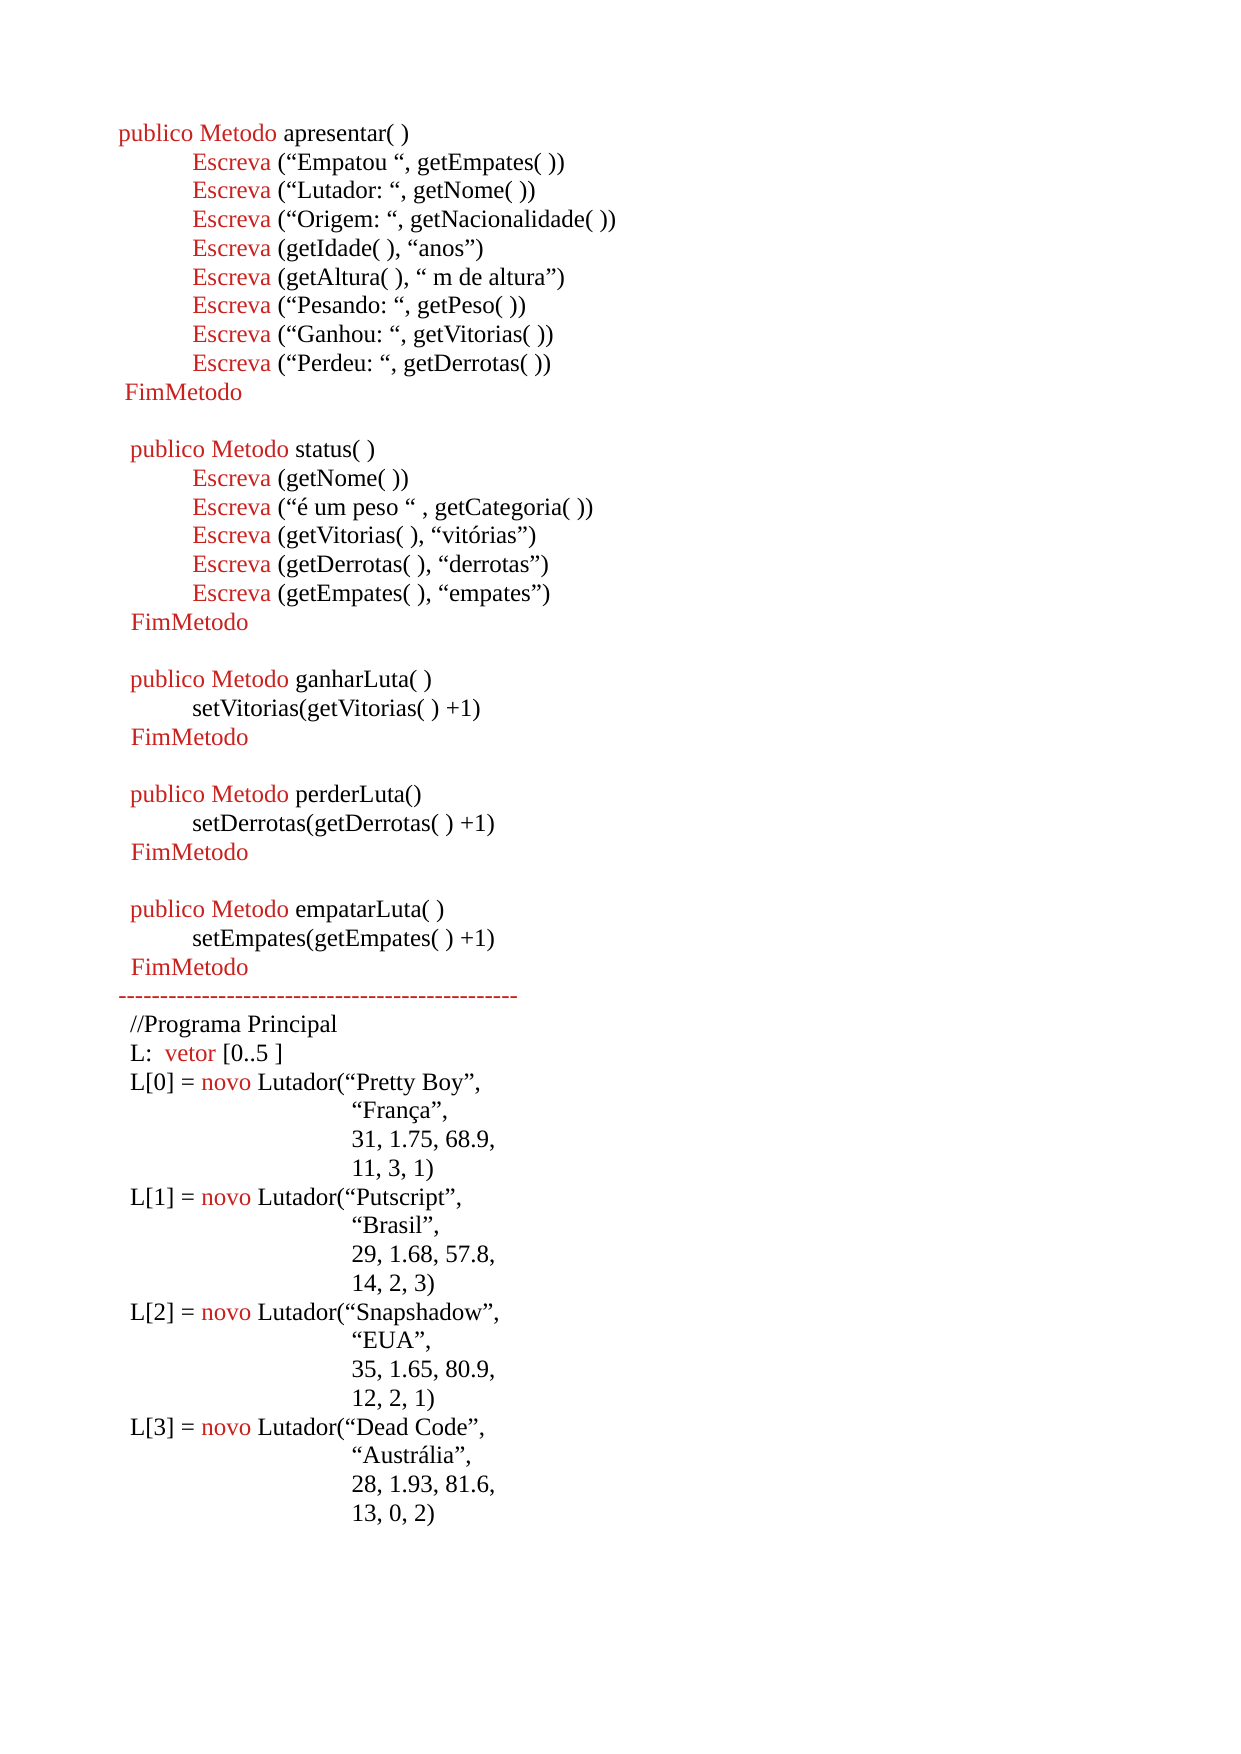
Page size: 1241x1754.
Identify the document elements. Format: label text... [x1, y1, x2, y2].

text setVitorias(getVitorias( ) +1) [118, 693, 1122, 722]
text 14, 2, 3) [130, 1268, 1122, 1297]
text “Austrália”, [130, 1441, 1122, 1469]
text 28, 1.93, 81.6, [130, 1469, 1122, 1498]
text “Brasil”, [130, 1211, 1122, 1239]
text Escreva (“Pesando: “, getPeso( )) [118, 291, 1122, 319]
text //Programa Principal [130, 1009, 1122, 1038]
text Escreva (“Origem: “, getNacionalidade( )) [118, 204, 1122, 233]
text FimMetodo [118, 952, 1122, 981]
text publico Metodo apresentar( ) [118, 118, 1122, 147]
text publico Metodo empatarLuta( ) [130, 894, 1122, 923]
text “EUA”, [130, 1326, 1122, 1354]
text FimMetodo [118, 722, 1122, 751]
text 13, 0, 2) [130, 1498, 1122, 1527]
text 35, 1.65, 80.9, [130, 1354, 1122, 1383]
text Escreva (“Ganhou: “, getVitorias( )) [118, 319, 1122, 348]
text publico Metodo status( ) [130, 434, 1122, 463]
text Escreva (“Perdeu: “, getDerrotas( )) [118, 348, 1122, 377]
text L[2] = novo Lutador(“Snapshadow”, [130, 1297, 1122, 1326]
text FimMetodo [118, 377, 1122, 406]
text 29, 1.68, 57.8, [130, 1239, 1122, 1268]
text Escreva (getDerrotas( ), “derrotas”) [118, 549, 1122, 578]
text L[3] = novo Lutador(“Dead Code”, [130, 1412, 1122, 1441]
text Escreva (getNome( )) [118, 463, 1122, 492]
text Escreva (getAltura( ), “ m de altura”) [118, 262, 1122, 291]
text L[0] = novo Lutador(“Pretty Boy”, [130, 1067, 1122, 1096]
text “França”, [130, 1096, 1122, 1124]
text publico Metodo perderLuta() [130, 779, 1122, 808]
text FimMetodo [118, 837, 1122, 866]
text Escreva (“é um peso “ , getCategoria( )) [118, 492, 1122, 521]
text publico Metodo ganharLuta( ) [130, 664, 1122, 693]
text 31, 1.75, 68.9, [130, 1124, 1122, 1153]
text Escreva (“Lutador: “, getNome( )) [118, 176, 1122, 204]
text L: vetor [0..5 ] [130, 1038, 1122, 1067]
text Escreva (getIdade( ), “anos”) [118, 233, 1122, 262]
text setEmpates(getEmpates( ) +1) [118, 923, 1122, 952]
text 11, 3, 1) [130, 1153, 1122, 1182]
text FimMetodo [118, 607, 1122, 636]
text ------------------------------------------------ [118, 981, 1122, 1009]
text setDerrotas(getDerrotas( ) +1) [118, 808, 1122, 837]
text 12, 2, 1) [130, 1383, 1122, 1412]
text L[1] = novo Lutador(“Putscript”, [130, 1182, 1122, 1211]
text Escreva (getVitorias( ), “vitórias”) [118, 521, 1122, 549]
text Escreva (getEmpates( ), “empates”) [118, 578, 1122, 607]
text Escreva (“Empatou “, getEmpates( )) [118, 147, 1122, 176]
